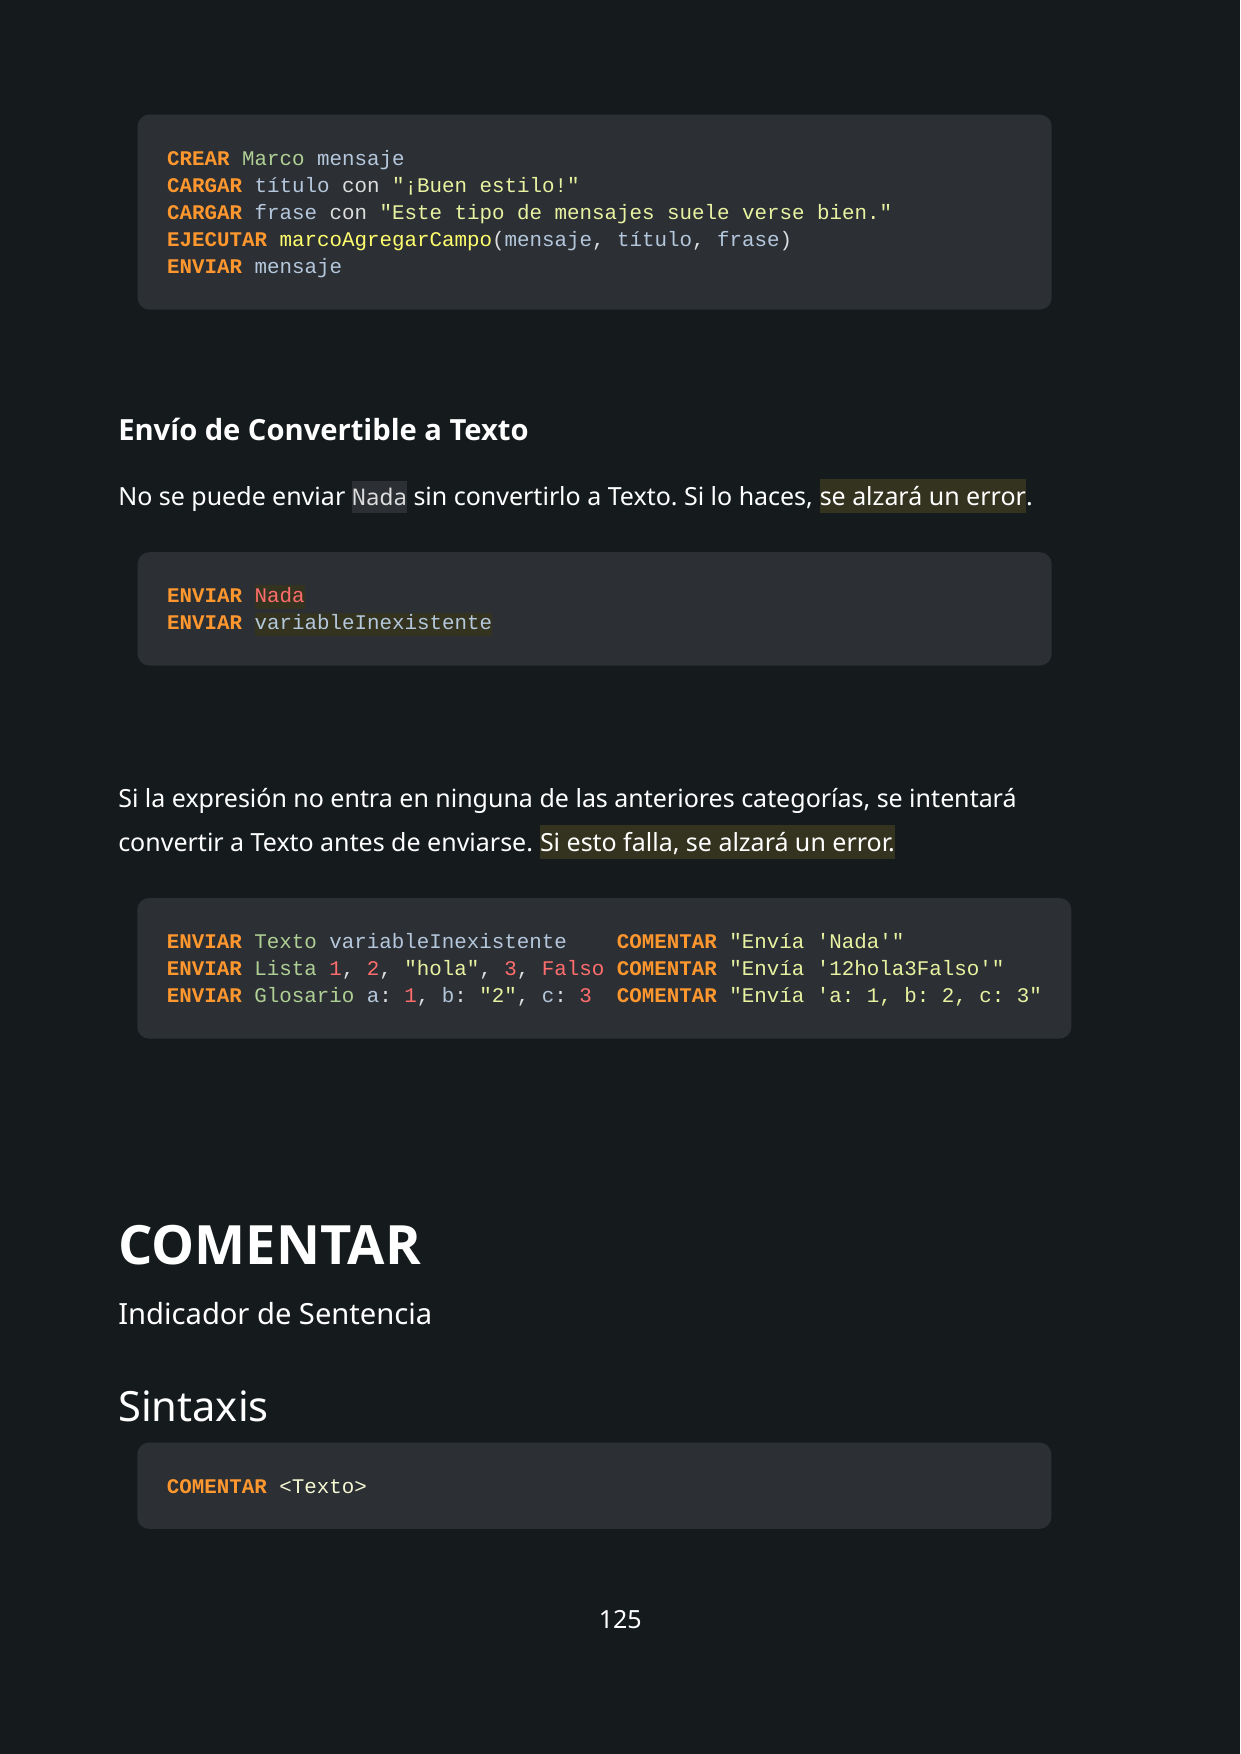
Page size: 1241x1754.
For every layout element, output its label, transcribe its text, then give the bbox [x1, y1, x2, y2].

subtitle Indicador de Sentencia [118, 1293, 1122, 1333]
text No se puede enviar Nada sin convertirlo a Texto. Si lo haces, se alzará un error. [118, 479, 1122, 513]
text Si la expresión no entra en ninguna de las anteriores categorías, se intentará convertir a Texto antes de enviarse. Si esto falla, se alzará un error. [118, 573, 1122, 859]
subtitle COMENTAR [118, 1207, 1122, 1281]
subtitle Sintaxis [118, 1377, 1122, 1434]
subtitle Envío de Convertible a Texto [118, 409, 1122, 449]
